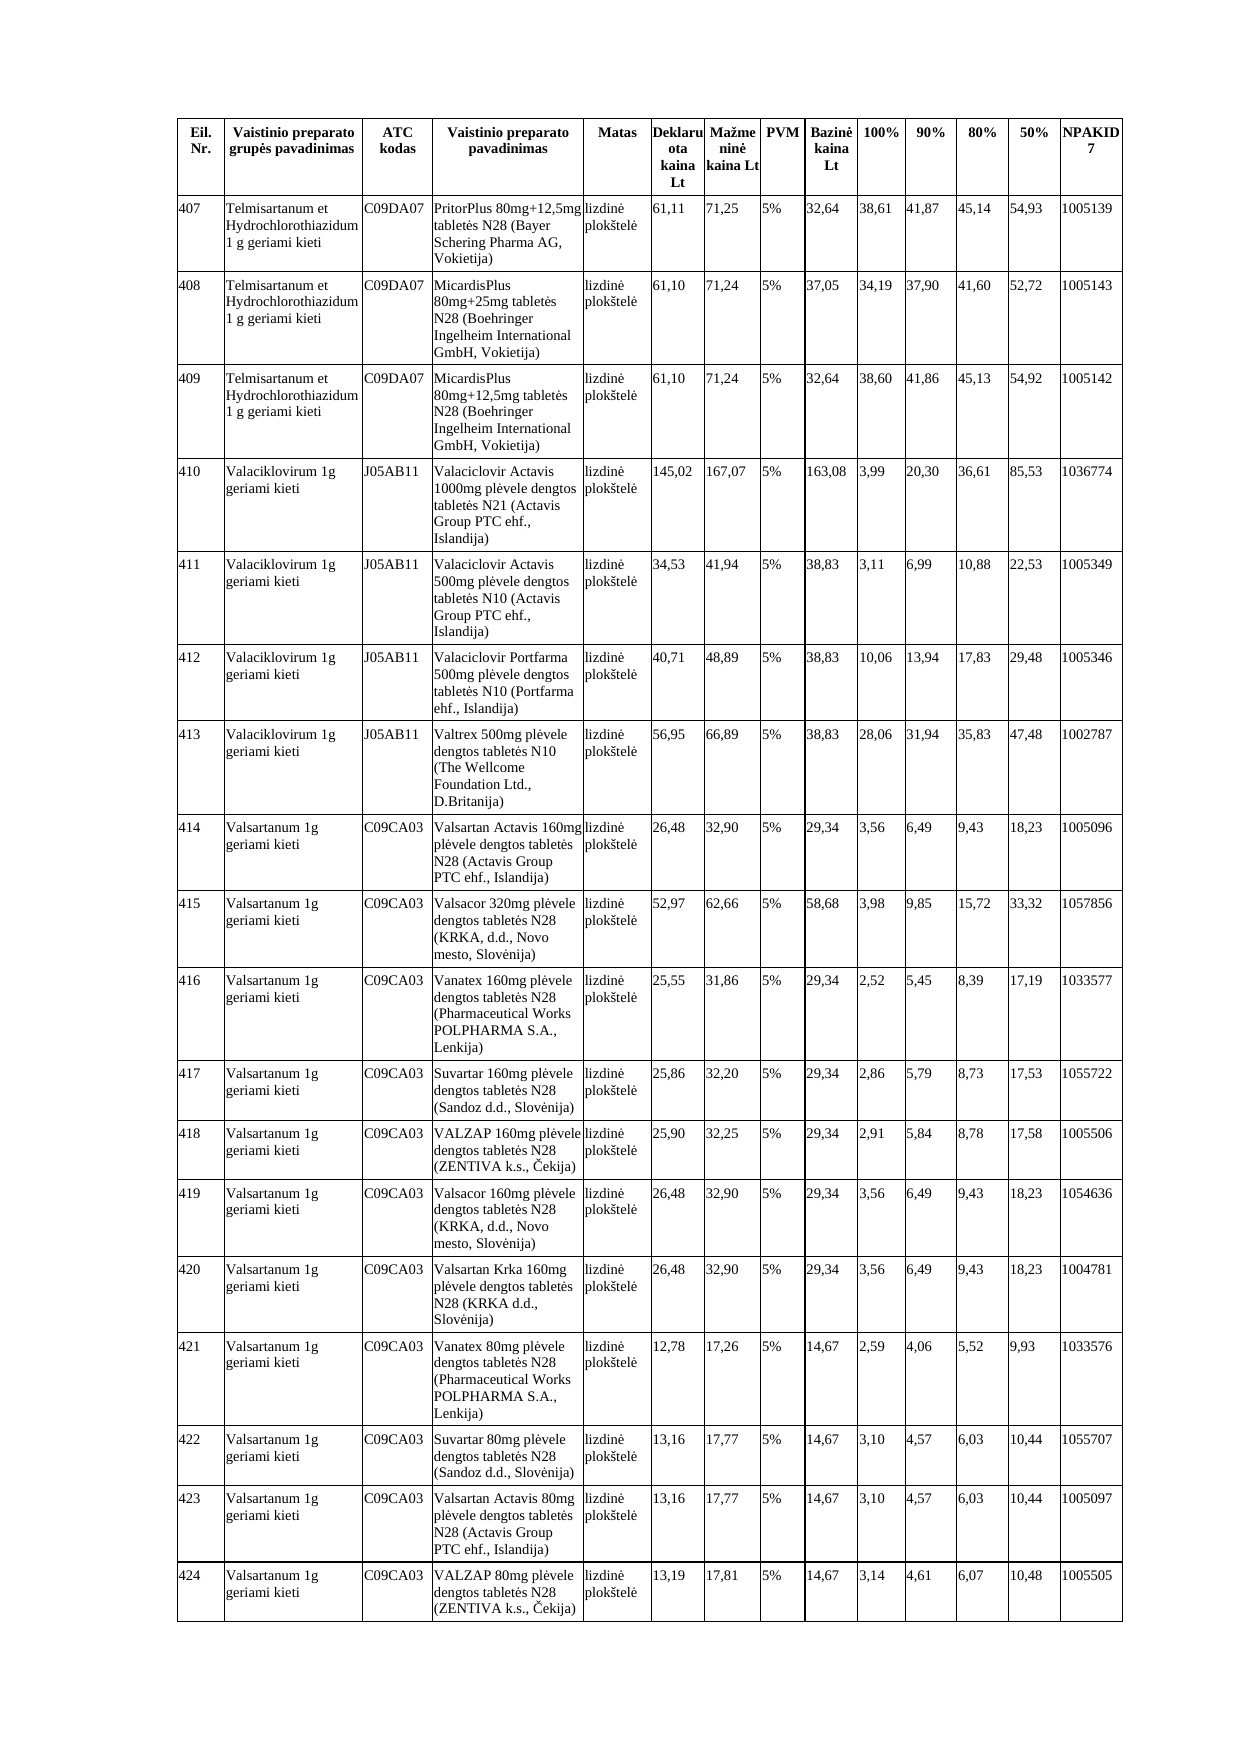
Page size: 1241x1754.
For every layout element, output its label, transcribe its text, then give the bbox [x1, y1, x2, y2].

table_cell 415 [178, 891, 224, 967]
table_cell 41,60 [957, 272, 1008, 364]
table_cell 26,48 [652, 815, 704, 890]
table_cell 47,48 [1009, 721, 1060, 814]
table_cell Valsartanum 1g geriami kieti [225, 1486, 362, 1561]
table_cell 1055707 [1061, 1426, 1122, 1485]
table_cell 6,49 [906, 1257, 956, 1332]
table_cell 36,61 [957, 459, 1008, 551]
table_cell Valsartan Actavis 160mg plėvele dengtos tabletės N28 (Actavis Group PTC ehf., Islandija) [433, 815, 583, 890]
table_header PVM [761, 119, 804, 194]
table_cell 12,78 [652, 1333, 704, 1425]
table_cell Valsartanum 1g geriami kieti [225, 1333, 362, 1425]
table_cell 58,68 [806, 891, 857, 967]
table_cell VALZAP 160mg plėvele dengtos tabletės N28 (ZENTIVA k.s., Čekija) [433, 1121, 583, 1179]
table_cell 8,73 [957, 1061, 1008, 1119]
table_cell 2,86 [858, 1061, 905, 1119]
table_header 80% [957, 119, 1008, 194]
table_cell 18,23 [1009, 815, 1060, 890]
table_cell 41,86 [906, 365, 956, 457]
table_cell lizdinė plokštelė [584, 891, 651, 967]
table_cell 35,83 [957, 721, 1008, 814]
table_cell 71,25 [705, 196, 760, 271]
table_cell C09CA03 [363, 1061, 432, 1119]
table_cell 9,43 [957, 1180, 1008, 1256]
table_header Eil. Nr. [178, 119, 224, 194]
table_cell 5% [761, 196, 804, 271]
table_cell PritorPlus 80mg+12,5mg tabletės N28 (Bayer Schering Pharma AG, Vokietija) [433, 196, 583, 271]
table_cell lizdinė plokštelė [584, 721, 651, 814]
table_cell lizdinė plokštelė [584, 1563, 651, 1621]
table_cell 61,11 [652, 196, 704, 271]
table_cell 4,06 [906, 1333, 956, 1425]
table_cell lizdinė plokštelė [584, 552, 651, 644]
table_cell 61,10 [652, 365, 704, 457]
table_cell 38,83 [806, 645, 857, 720]
table_cell 407 [178, 196, 224, 271]
table_cell lizdinė plokštelė [584, 1061, 651, 1119]
table_cell 421 [178, 1333, 224, 1425]
table_cell 5% [761, 645, 804, 720]
table_cell 5% [761, 1563, 804, 1621]
table_cell Valtrex 500mg plėvele dengtos tabletės N10 (The Wellcome Foundation Ltd., D.Britanija) [433, 721, 583, 814]
table_cell Valaciklovirum 1g geriami kieti [225, 721, 362, 814]
table_cell 1055722 [1061, 1061, 1122, 1119]
table_cell C09CA03 [363, 968, 432, 1060]
table_cell 25,55 [652, 968, 704, 1060]
table_cell 6,03 [957, 1486, 1008, 1561]
table_cell Valsartanum 1g geriami kieti [225, 1563, 362, 1621]
table_cell 4,61 [906, 1563, 956, 1621]
table_cell MicardisPlus 80mg+12,5mg tabletės N28 (Boehringer Ingelheim International GmbH, Vokietija) [433, 365, 583, 457]
table_cell 1004781 [1061, 1257, 1122, 1332]
table_cell lizdinė plokštelė [584, 459, 651, 551]
table_cell 1036774 [1061, 459, 1122, 551]
table_cell 4,57 [906, 1426, 956, 1485]
table_cell 1005349 [1061, 552, 1122, 644]
table_cell 1033576 [1061, 1333, 1122, 1425]
table_cell lizdinė plokštelė [584, 645, 651, 720]
table_cell Valaciklovirum 1g geriami kieti [225, 552, 362, 644]
table_cell 3,99 [858, 459, 905, 551]
table_cell 1005139 [1061, 196, 1122, 271]
table_cell lizdinė plokštelė [584, 1180, 651, 1256]
table_cell Valaciklovirum 1g geriami kieti [225, 459, 362, 551]
table_cell 17,19 [1009, 968, 1060, 1060]
table_cell Valaciclovir Actavis 500mg plėvele dengtos tabletės N10 (Actavis Group PTC ehf., Islandija) [433, 552, 583, 644]
table_cell lizdinė plokštelė [584, 968, 651, 1060]
table_cell 5,84 [906, 1121, 956, 1179]
table_cell 5% [761, 1257, 804, 1332]
table_cell 32,90 [705, 1180, 760, 1256]
table_cell 13,94 [906, 645, 956, 720]
table_cell 4,57 [906, 1486, 956, 1561]
table_cell 412 [178, 645, 224, 720]
table_cell 5,52 [957, 1333, 1008, 1425]
table_cell 6,99 [906, 552, 956, 644]
table_cell lizdinė plokštelė [584, 1257, 651, 1332]
table_cell 29,34 [806, 1061, 857, 1119]
table_header Deklaruota kaina Lt [652, 119, 704, 194]
table_cell 17,58 [1009, 1121, 1060, 1179]
table_cell 6,49 [906, 815, 956, 890]
table_cell 38,83 [806, 552, 857, 644]
table_cell lizdinė plokštelė [584, 1426, 651, 1485]
table_cell 5% [761, 721, 804, 814]
table_cell 71,24 [705, 272, 760, 364]
table_cell Valsacor 320mg plėvele dengtos tabletės N28 (KRKA, d.d., Novo mesto, Slovėnija) [433, 891, 583, 967]
table_cell 5% [761, 815, 804, 890]
table_cell 422 [178, 1426, 224, 1485]
table_cell 66,89 [705, 721, 760, 814]
table_cell 85,53 [1009, 459, 1060, 551]
table_header 100% [858, 119, 905, 194]
table_cell Valsartanum 1g geriami kieti [225, 1121, 362, 1179]
table_cell 418 [178, 1121, 224, 1179]
table_cell C09CA03 [363, 815, 432, 890]
table_cell J05AB11 [363, 459, 432, 551]
table_cell 3,56 [858, 1180, 905, 1256]
table_header Matas [584, 119, 651, 194]
table_cell 22,53 [1009, 552, 1060, 644]
table_cell 3,10 [858, 1486, 905, 1561]
table_cell 410 [178, 459, 224, 551]
table_cell 13,19 [652, 1563, 704, 1621]
table_cell 424 [178, 1563, 224, 1621]
table_cell 5% [761, 459, 804, 551]
table_header Bazinė kaina Lt [806, 119, 857, 194]
table_cell 1005346 [1061, 645, 1122, 720]
table_cell Valsartanum 1g geriami kieti [225, 891, 362, 967]
table_cell 31,94 [906, 721, 956, 814]
table_cell Valsartan Actavis 80mg plėvele dengtos tabletės N28 (Actavis Group PTC ehf., Islandija) [433, 1486, 583, 1561]
table_cell 32,64 [806, 196, 857, 271]
table_cell 20,30 [906, 459, 956, 551]
table_cell 5,79 [906, 1061, 956, 1119]
table_cell 5% [761, 891, 804, 967]
table_cell 1054636 [1061, 1180, 1122, 1256]
table_cell 1057856 [1061, 891, 1122, 967]
table_cell 409 [178, 365, 224, 457]
table_cell 14,67 [806, 1333, 857, 1425]
table_cell C09CA03 [363, 1333, 432, 1425]
table_cell 9,43 [957, 1257, 1008, 1332]
table_cell 34,19 [858, 272, 905, 364]
table_cell 413 [178, 721, 224, 814]
table_header NPAKID7 [1061, 119, 1122, 194]
table_cell 3,10 [858, 1426, 905, 1485]
table_cell 423 [178, 1486, 224, 1561]
table_cell 17,77 [705, 1486, 760, 1561]
table_cell 420 [178, 1257, 224, 1332]
table_cell 29,34 [806, 815, 857, 890]
table_cell Suvartar 160mg plėvele dengtos tabletės N28 (Sandoz d.d., Slovėnija) [433, 1061, 583, 1119]
table_cell 416 [178, 968, 224, 1060]
table_cell 17,26 [705, 1333, 760, 1425]
table_cell 5% [761, 968, 804, 1060]
table_cell 414 [178, 815, 224, 890]
table_cell 25,86 [652, 1061, 704, 1119]
table_cell 1033577 [1061, 968, 1122, 1060]
table_cell 1002787 [1061, 721, 1122, 814]
table_cell 54,92 [1009, 365, 1060, 457]
table_cell 26,48 [652, 1180, 704, 1256]
table_cell 32,90 [705, 815, 760, 890]
table_cell C09DA07 [363, 196, 432, 271]
table_header Vaistinio preparato pavadinimas [433, 119, 583, 194]
table_cell 15,72 [957, 891, 1008, 967]
table_cell Valsartanum 1g geriami kieti [225, 1426, 362, 1485]
table_cell 14,67 [806, 1563, 857, 1621]
table_cell Valaciclovir Actavis 1000mg plėvele dengtos tabletės N21 (Actavis Group PTC ehf., Islandija) [433, 459, 583, 551]
table_cell 17,77 [705, 1426, 760, 1485]
table_cell 6,03 [957, 1426, 1008, 1485]
table_cell lizdinė plokštelė [584, 365, 651, 457]
table_cell 61,10 [652, 272, 704, 364]
table_cell 34,53 [652, 552, 704, 644]
table_cell 29,34 [806, 1257, 857, 1332]
table_cell 411 [178, 552, 224, 644]
table_cell Valsacor 160mg plėvele dengtos tabletės N28 (KRKA, d.d., Novo mesto, Slovėnija) [433, 1180, 583, 1256]
table_cell Valsartanum 1g geriami kieti [225, 1061, 362, 1119]
table_cell 10,44 [1009, 1426, 1060, 1485]
table_cell 10,44 [1009, 1486, 1060, 1561]
table_cell 56,95 [652, 721, 704, 814]
table_cell 10,48 [1009, 1563, 1060, 1621]
table_header 50% [1009, 119, 1060, 194]
table_cell 5% [761, 1486, 804, 1561]
table_cell Telmisartanum et Hydrochlorothiazidum 1 g geriami kieti [225, 272, 362, 364]
table_cell 62,66 [705, 891, 760, 967]
table_cell 54,93 [1009, 196, 1060, 271]
table_cell lizdinė plokštelė [584, 1121, 651, 1179]
table_cell Valsartan Krka 160mg plėvele dengtos tabletės N28 (KRKA d.d., Slovėnija) [433, 1257, 583, 1332]
table_cell 13,16 [652, 1486, 704, 1561]
table_cell 37,90 [906, 272, 956, 364]
table_cell 33,32 [1009, 891, 1060, 967]
table_cell 18,23 [1009, 1180, 1060, 1256]
table_cell lizdinė plokštelė [584, 815, 651, 890]
table_cell Valsartanum 1g geriami kieti [225, 968, 362, 1060]
table_cell 45,13 [957, 365, 1008, 457]
table_cell 14,67 [806, 1426, 857, 1485]
table_cell Valaciclovir Portfarma 500mg plėvele dengtos tabletės N10 (Portfarma ehf., Islandija) [433, 645, 583, 720]
table_cell 3,14 [858, 1563, 905, 1621]
table_cell 5% [761, 1061, 804, 1119]
table_cell 28,06 [858, 721, 905, 814]
table_cell C09CA03 [363, 1180, 432, 1256]
table_cell Suvartar 80mg plėvele dengtos tabletės N28 (Sandoz d.d., Slovėnija) [433, 1426, 583, 1485]
table_header ATC kodas [363, 119, 432, 194]
table_cell 17,53 [1009, 1061, 1060, 1119]
table_cell 29,34 [806, 1180, 857, 1256]
table_cell 45,14 [957, 196, 1008, 271]
table_cell 9,93 [1009, 1333, 1060, 1425]
table_cell 3,11 [858, 552, 905, 644]
table_cell 145,02 [652, 459, 704, 551]
table_cell Telmisartanum et Hydrochlorothiazidum 1 g geriami kieti [225, 365, 362, 457]
table_cell C09DA07 [363, 272, 432, 364]
table_cell Vanatex 80mg plėvele dengtos tabletės N28 (Pharmaceutical Works POLPHARMA S.A., Lenkija) [433, 1333, 583, 1425]
table_cell Valsartanum 1g geriami kieti [225, 815, 362, 890]
table_cell Valsartanum 1g geriami kieti [225, 1180, 362, 1256]
table_cell 2,52 [858, 968, 905, 1060]
table_cell C09DA07 [363, 365, 432, 457]
table_cell 17,83 [957, 645, 1008, 720]
table_cell 163,08 [806, 459, 857, 551]
table_cell 3,56 [858, 1257, 905, 1332]
table_cell Valsartanum 1g geriami kieti [225, 1257, 362, 1332]
table_cell Vanatex 160mg plėvele dengtos tabletės N28 (Pharmaceutical Works POLPHARMA S.A., Lenkija) [433, 968, 583, 1060]
table_cell 14,67 [806, 1486, 857, 1561]
table_cell 1005096 [1061, 815, 1122, 890]
table_cell 5,45 [906, 968, 956, 1060]
table_cell 31,86 [705, 968, 760, 1060]
table_cell 1005097 [1061, 1486, 1122, 1561]
table_cell Valaciklovirum 1g geriami kieti [225, 645, 362, 720]
table_cell 408 [178, 272, 224, 364]
table_header Mažmeninė kaina Lt [705, 119, 760, 194]
table_cell 41,94 [705, 552, 760, 644]
table_cell 29,34 [806, 968, 857, 1060]
table_cell lizdinė plokštelė [584, 272, 651, 364]
table_cell 17,81 [705, 1563, 760, 1621]
table_cell J05AB11 [363, 645, 432, 720]
table_cell 52,72 [1009, 272, 1060, 364]
table_cell MicardisPlus 80mg+25mg tabletės N28 (Boehringer Ingelheim International GmbH, Vokietija) [433, 272, 583, 364]
table_cell 5% [761, 365, 804, 457]
table_cell 10,88 [957, 552, 1008, 644]
table_cell 419 [178, 1180, 224, 1256]
table_cell 5% [761, 272, 804, 364]
table_cell VALZAP 80mg plėvele dengtos tabletės N28 (ZENTIVA k.s., Čekija) [433, 1563, 583, 1621]
table_cell 48,89 [705, 645, 760, 720]
table_cell 32,64 [806, 365, 857, 457]
table_cell C09CA03 [363, 891, 432, 967]
table_cell C09CA03 [363, 1486, 432, 1561]
table_cell 41,87 [906, 196, 956, 271]
table_cell 32,90 [705, 1257, 760, 1332]
table_cell 8,78 [957, 1121, 1008, 1179]
table_cell J05AB11 [363, 552, 432, 644]
table_cell 71,24 [705, 365, 760, 457]
table_cell 32,25 [705, 1121, 760, 1179]
table_cell C09CA03 [363, 1563, 432, 1621]
table_cell 6,49 [906, 1180, 956, 1256]
table_cell Telmisartanum et Hydrochlorothiazidum 1 g geriami kieti [225, 196, 362, 271]
table_cell 417 [178, 1061, 224, 1119]
table_cell 38,83 [806, 721, 857, 814]
table_cell 167,07 [705, 459, 760, 551]
table_cell 40,71 [652, 645, 704, 720]
table_cell 3,98 [858, 891, 905, 967]
table_cell 3,56 [858, 815, 905, 890]
table_cell 26,48 [652, 1257, 704, 1332]
table_cell 5% [761, 1121, 804, 1179]
table_cell C09CA03 [363, 1257, 432, 1332]
table_cell 9,43 [957, 815, 1008, 890]
table_cell 6,07 [957, 1563, 1008, 1621]
table_cell C09CA03 [363, 1121, 432, 1179]
table_header Vaistinio preparato grupės pavadinimas [225, 119, 362, 194]
table_cell 52,97 [652, 891, 704, 967]
table_cell 1005505 [1061, 1563, 1122, 1621]
table_cell 25,90 [652, 1121, 704, 1179]
table_cell lizdinė plokštelė [584, 1333, 651, 1425]
table_cell 8,39 [957, 968, 1008, 1060]
table_cell 18,23 [1009, 1257, 1060, 1332]
table_cell 2,91 [858, 1121, 905, 1179]
table_cell 29,48 [1009, 645, 1060, 720]
table_cell 1005506 [1061, 1121, 1122, 1179]
table_cell 1005143 [1061, 272, 1122, 364]
table_cell 38,61 [858, 196, 905, 271]
table_cell 29,34 [806, 1121, 857, 1179]
table_cell J05AB11 [363, 721, 432, 814]
table_header 90% [906, 119, 956, 194]
table_cell 5% [761, 552, 804, 644]
table_cell 5% [761, 1333, 804, 1425]
table_cell 37,05 [806, 272, 857, 364]
table_cell 9,85 [906, 891, 956, 967]
table_cell C09CA03 [363, 1426, 432, 1485]
table_cell 32,20 [705, 1061, 760, 1119]
table_cell 5% [761, 1426, 804, 1485]
table_cell 10,06 [858, 645, 905, 720]
table_cell lizdinė plokštelė [584, 1486, 651, 1561]
table_cell 5% [761, 1180, 804, 1256]
table_cell 2,59 [858, 1333, 905, 1425]
table_cell 1005142 [1061, 365, 1122, 457]
table_cell 38,60 [858, 365, 905, 457]
table_cell 13,16 [652, 1426, 704, 1485]
table_cell lizdinė plokštelė [584, 196, 651, 271]
